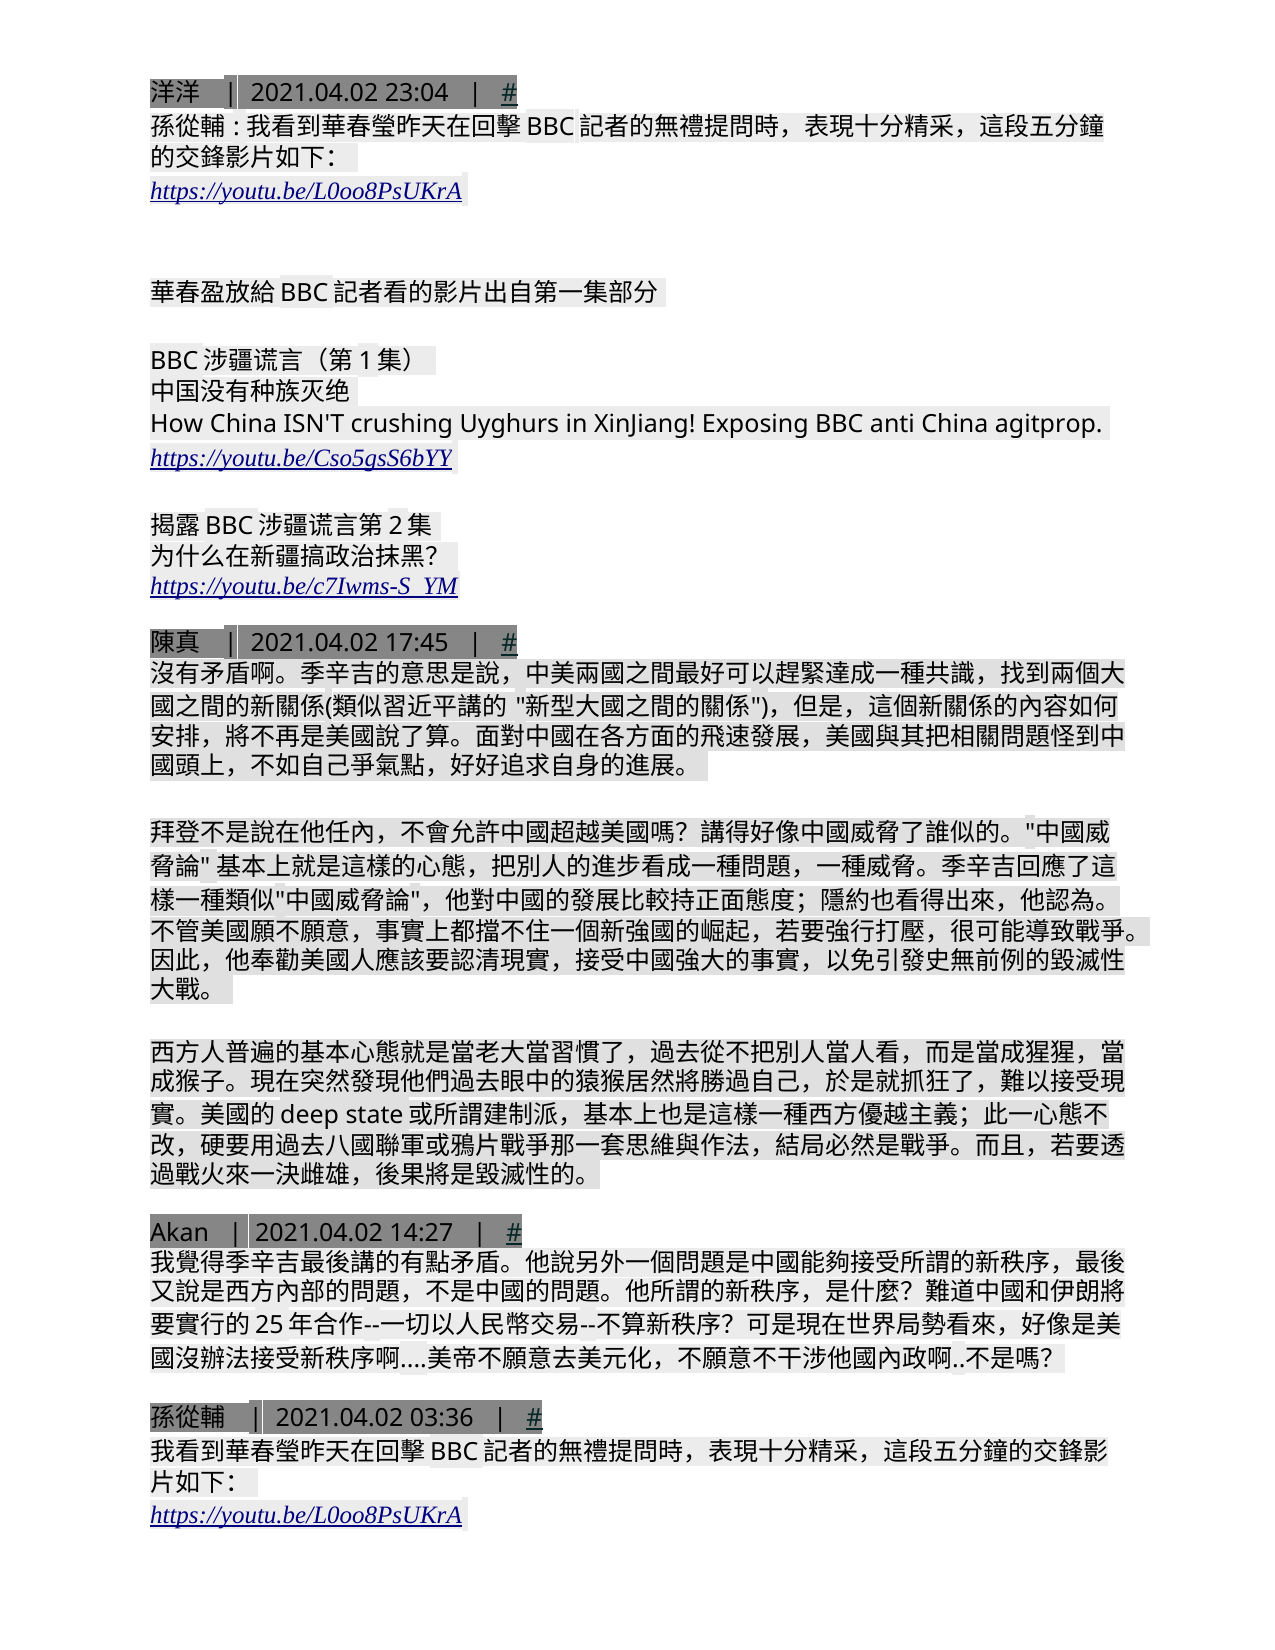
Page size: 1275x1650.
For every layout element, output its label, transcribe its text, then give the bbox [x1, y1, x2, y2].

text 孫從輔 | 2021.04.02 03:36 | # [150, 1400, 1125, 1434]
text 我覺得季辛吉最後講的有點矛盾。他說另外一個問題是中國能夠接受所謂的新秩序，最後又說是西方內部的問題，不是中國的問題。他所謂的新秩序，是什麼？難道中國和伊朗將要實行的25年合作--一切以人民幣交易--不算新秩序？可是現在世界局勢看來，好像是美國沒辦法接受新秩序啊....美帝不願意去美元化，不願意不干涉他國內政啊..不是嗎？ [150, 1248, 1125, 1375]
text 陳真 | 2021.04.02 17:45 | # [150, 625, 1125, 659]
text 孫從輔 : 我看到華春瑩昨天在回擊BBC記者的無禮提問時，表現十分精采，這段五分鐘的交鋒影片如下： https://youtu.be/L0oo8PsUKrA 華春盈放給BBC記者看的影片出自第一集部分 BBC涉疆谎言（第1集） 中国没有种族灭绝 How China ISN'T crushing Uyghurs in XinJiang! Exposing BBC anti China agitprop. https://youtu.be/Cso5gsS6bYY 揭露BBC涉疆谎言第2集 为什么在新疆搞政治抹黑？ https://youtu.be/c7Iwms-S_YM [150, 109, 1125, 600]
text 沒有矛盾啊。季辛吉的意思是說，中美兩國之間最好可以趕緊達成一種共識，找到兩個大國之間的新關係(類似習近平講的 "新型大國之間的關係")，但是，這個新關係的內容如何安排，將不再是美國說了算。面對中國在各方面的飛速發展，美國與其把相關問題怪到中國頭上，不如自己爭氣點，好好追求自身的進展。 拜登不是說在他任內，不會允許中國超越美國嗎？講得好像中國威脅了誰似的。"中國威脅論" 基本上就是這樣的心態，把別人的進步看成一種問題，一種威脅。季辛吉回應了這樣一種類似"中國威脅論"，他對中國的發展比較持正面態度；隱約也看得出來，他認為。不管美國願不願意，事實上都擋不住一個新強國的崛起，若要強行打壓，很可能導致戰爭。因此，他奉勸美國人應該要認清現實，接受中國強大的事實，以免引發史無前例的毀滅性大戰。 西方人普遍的基本心態就是當老大當習慣了，過去從不把別人當人看，而是當成猩猩，當成猴子。現在突然發現他們過去眼中的猿猴居然將勝過自己，於是就抓狂了，難以接受現實。美國的deep state或所謂建制派，基本上也是這樣一種西方優越主義；此一心態不改，硬要用過去八國聯軍或鴉片戰爭那一套思維與作法，結局必然是戰爭。而且，若要透過戰火來一決雌雄，後果將是毀滅性的。 [150, 659, 1125, 1189]
text 洋洋 | 2021.04.02 23:04 | # [150, 75, 1125, 109]
text Akan | 2021.04.02 14:27 | # [150, 1214, 1125, 1248]
text 我看到華春瑩昨天在回擊BBC記者的無禮提問時，表現十分精采，這段五分鐘的交鋒影片如下： https://youtu.be/L0oo8PsUKrA [150, 1434, 1125, 1565]
